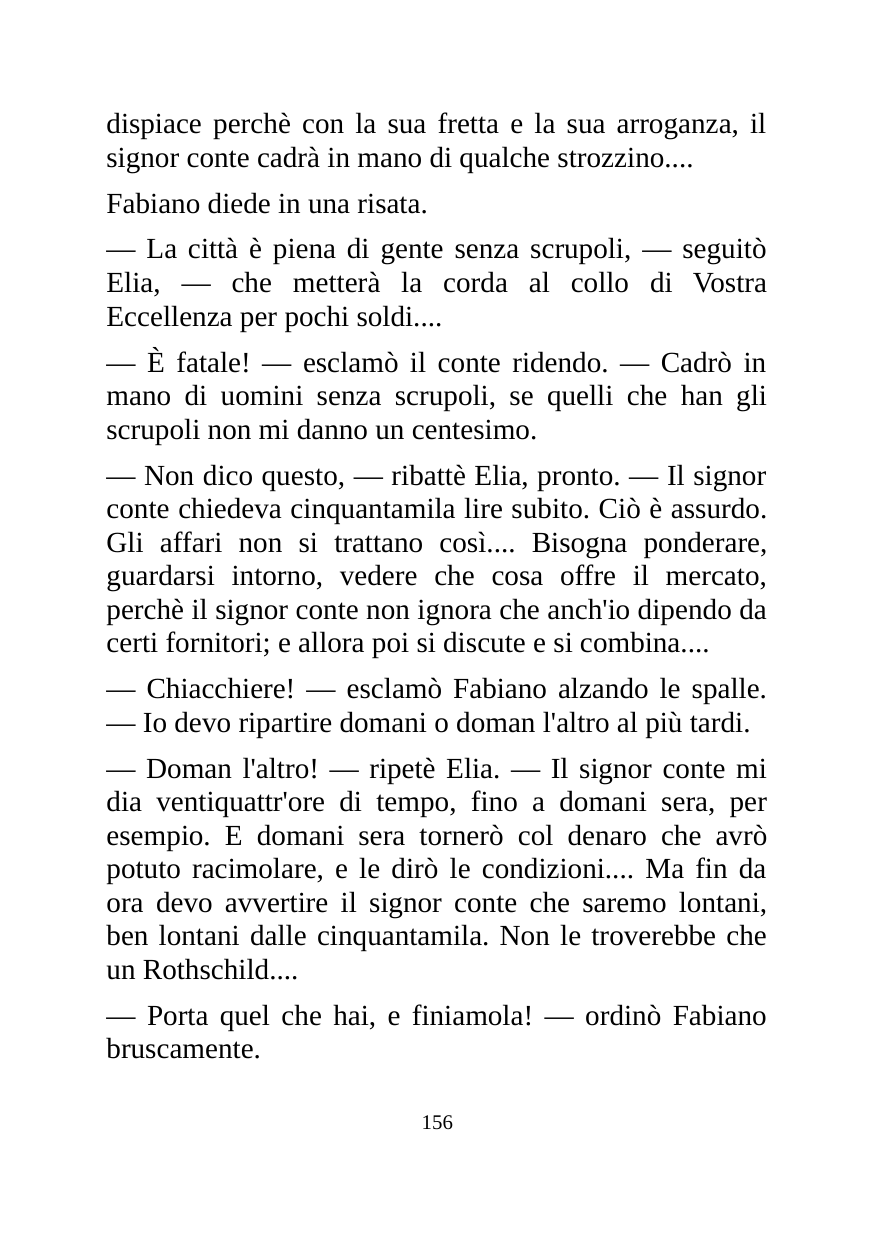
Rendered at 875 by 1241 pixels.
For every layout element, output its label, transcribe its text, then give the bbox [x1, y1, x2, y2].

text — È fatale! — esclamò il conte ridendo. — Cadrò in mano di uomini senza scrupoli, se quelli che han gli scrupoli non mi danno un centesimo. [106, 345, 768, 445]
text Fabiano diede in una risata. [106, 186, 768, 219]
text — Doman l'altro! — ripetè Elia. — Il signor conte mi dia ventiquattr'ore di tempo, fino a domani sera, per esempio. E domani sera tornerò col denaro che avrò potuto racimolare, e le dirò le condizioni.... Ma fin da ora devo avvertire il signor conte che saremo lontani, ben lontani dalle cinquantamila. Non le troverebbe che un Rothschild.... [106, 751, 768, 986]
text dispiace perchè con la sua fretta e la sua arroganza, il signor conte cadrà in mano di qualche strozzino.... [106, 106, 768, 173]
text — La città è piena di gente senza scrupoli, — seguitò Elia, — che metterà la corda al collo di Vostra Eccellenza per pochi soldi.... [106, 232, 768, 332]
text — Chiacchiere! — esclamò Fabiano alzando le spalle. — Io devo ripartire domani o doman l'altro al più tardi. [106, 671, 768, 738]
text — Porta quel che hai, e finiamola! — ordinò Fabiano bruscamente. [106, 998, 768, 1065]
text — Non dico questo, — ribattè Elia, pronto. — Il signor conte chiedeva cinquantamila lire subito. Ciò è assurdo. Gli affari non si trattano così.... Bisogna ponderare, guardarsi intorno, vedere che cosa offre il mercato, perchè il signor conte non ignora che anch'io dipendo da certi fornitori; e allora poi si discute e si combina.... [106, 458, 768, 659]
